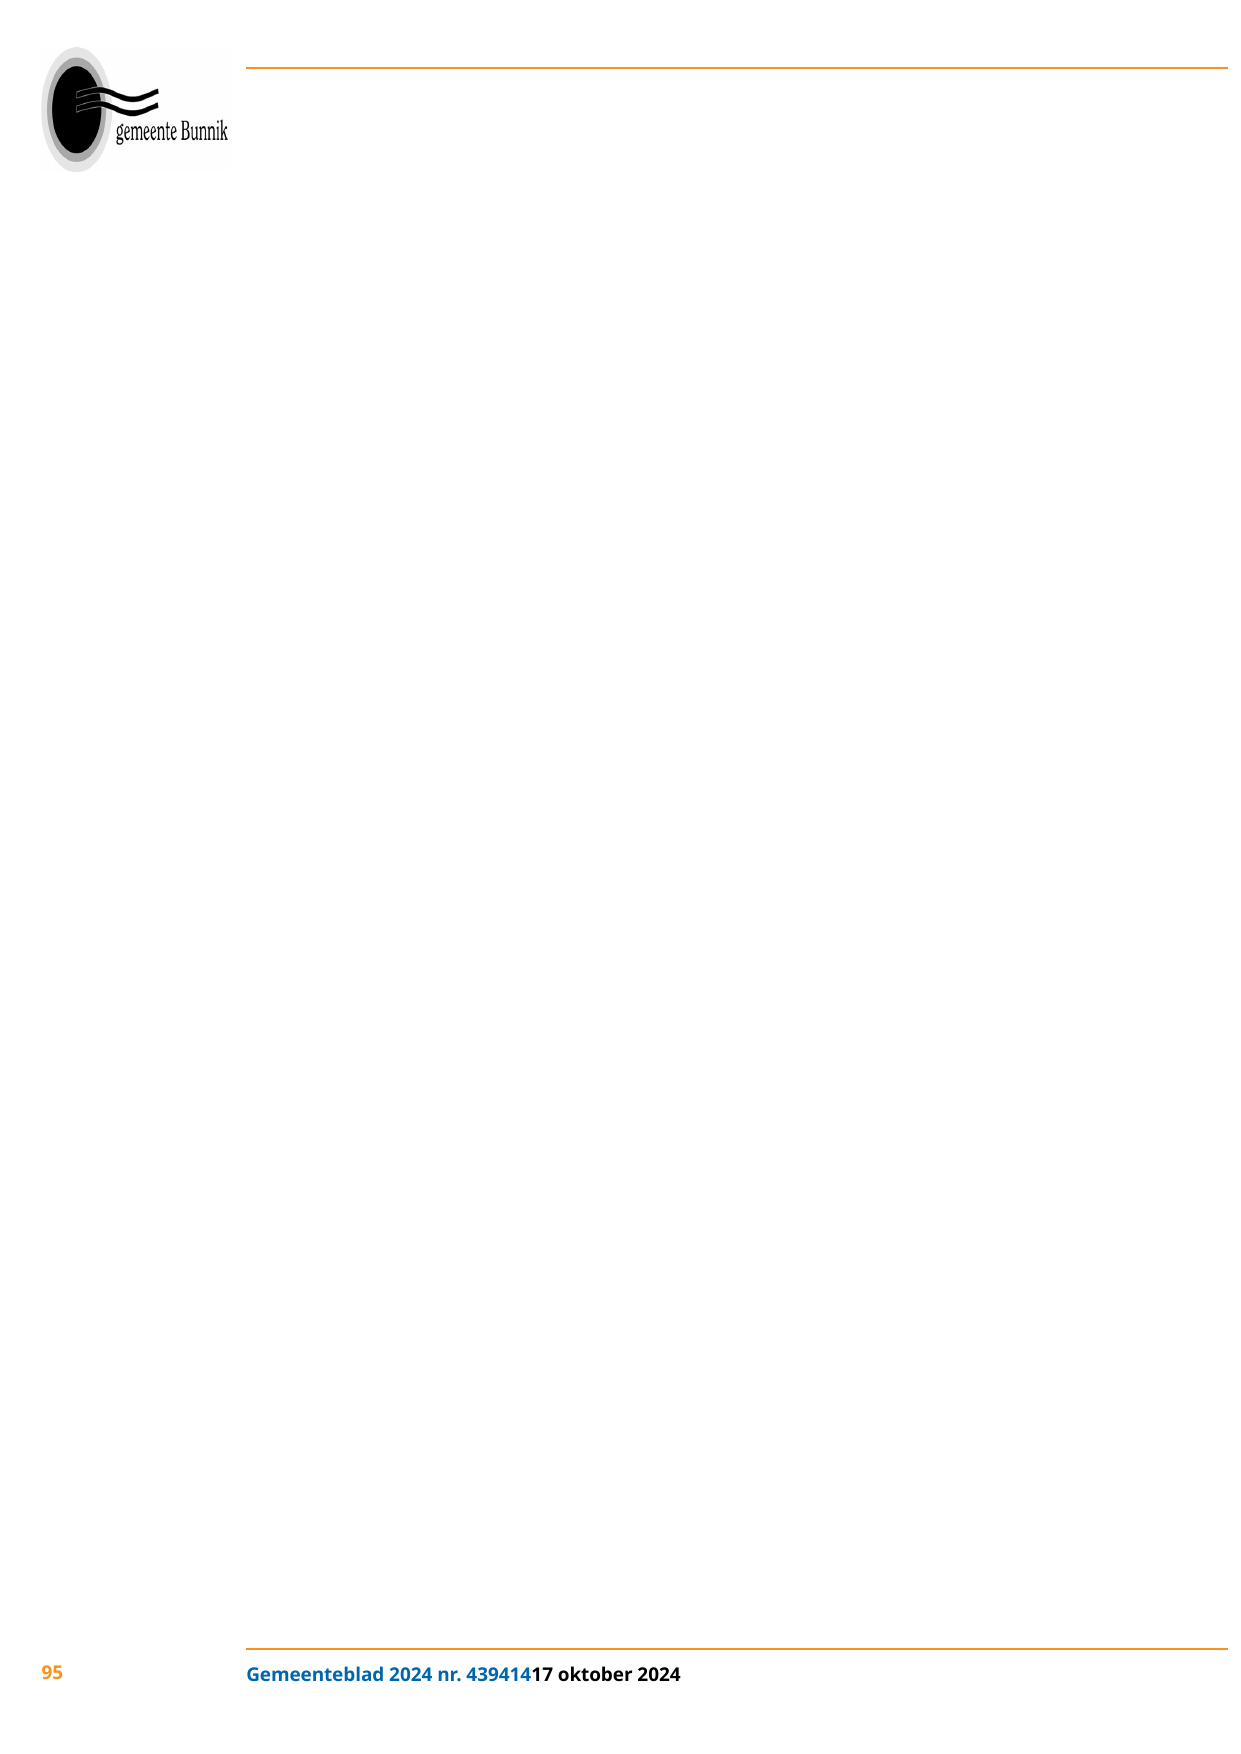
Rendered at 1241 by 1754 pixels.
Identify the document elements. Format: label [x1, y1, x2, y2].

picture [41, 47, 231, 172]
